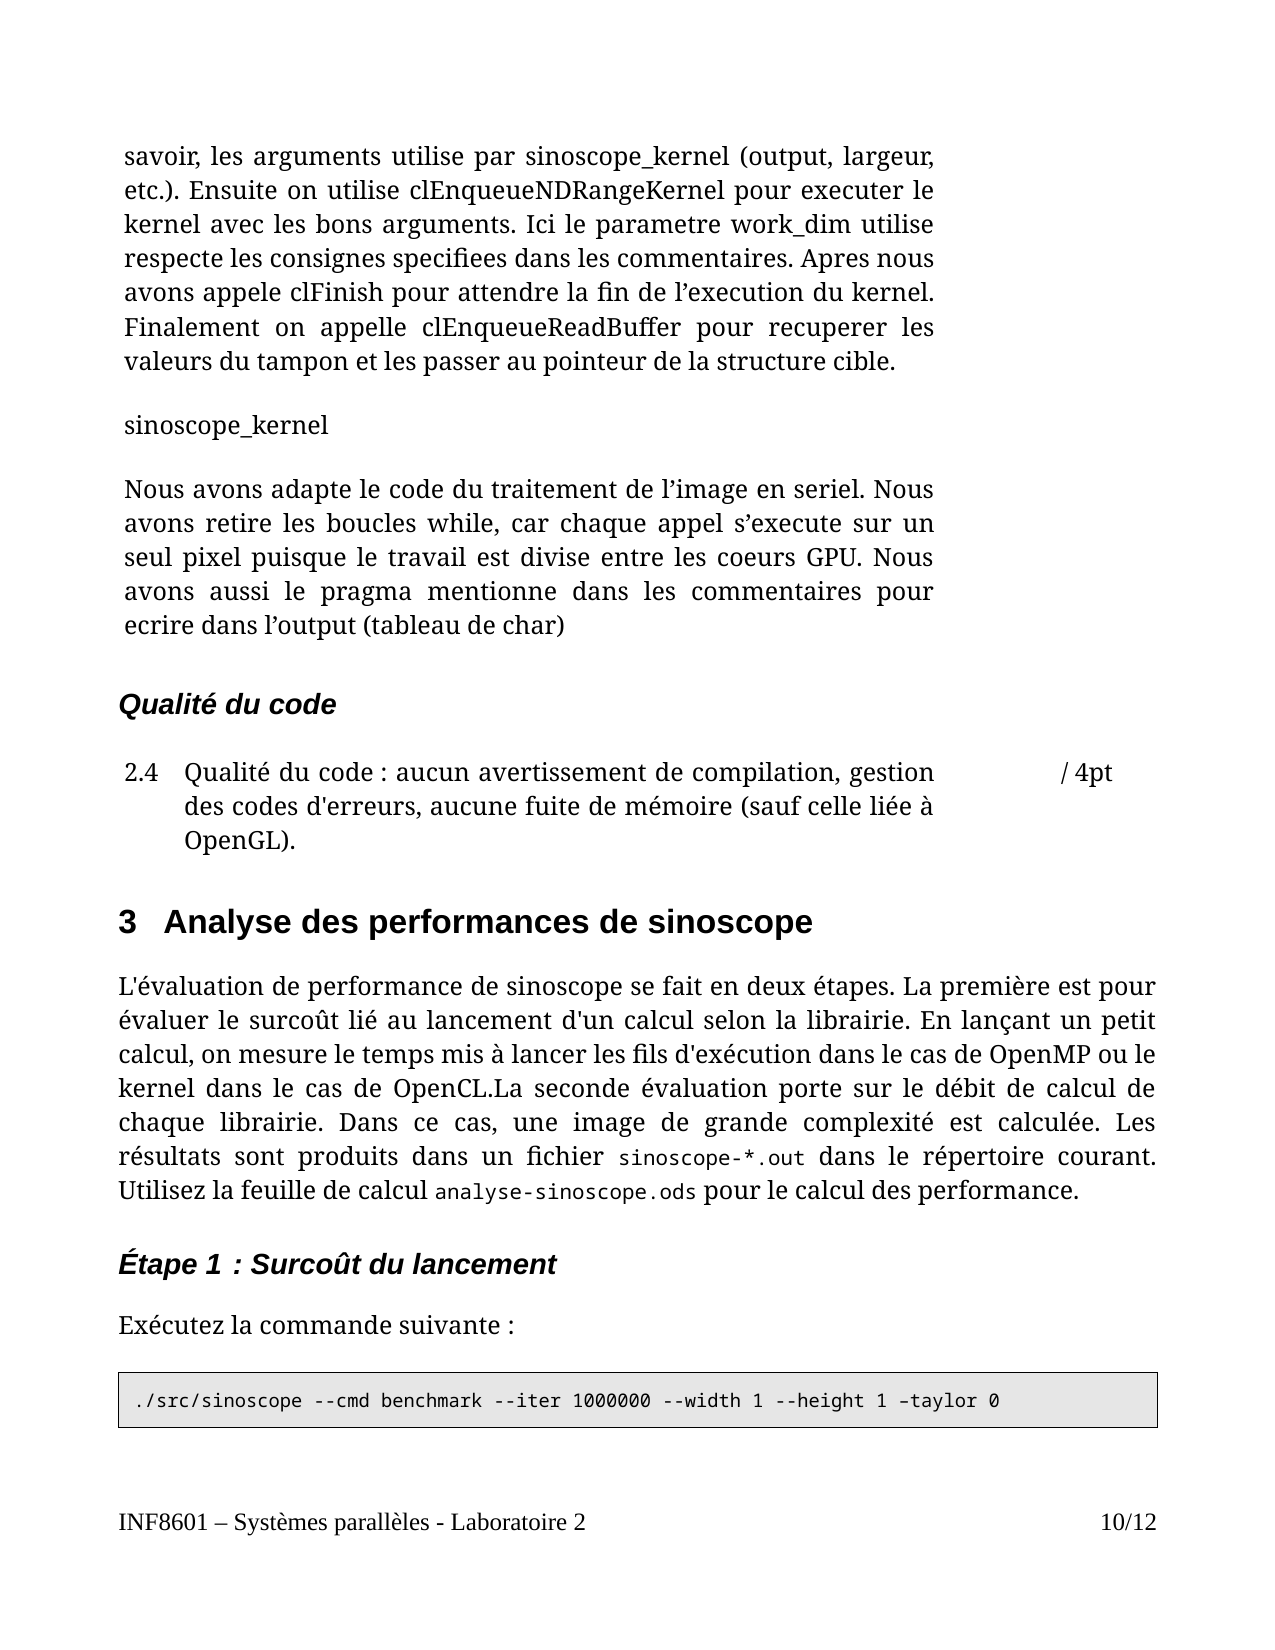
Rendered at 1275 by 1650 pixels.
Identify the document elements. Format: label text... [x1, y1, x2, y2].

subtitle Analyse des performances de sinoscope [118, 902, 1157, 941]
text Exécutez la commande suivante : [118, 1308, 1157, 1342]
table_header Qualité du code : aucun avertissement de compilation, gestion des codes d'erreurs, aucune fuite de mémoire (sauf celle liée à OpenGL). [118, 734, 941, 877]
subtitle Qualité du code [118, 687, 1157, 721]
table_header / 4pt [1049, 734, 1157, 877]
subtitle Étape 1 : Surcoût du lancement [118, 1247, 1157, 1280]
table_header savoir, les arguments utilise par sinoscope_kernel (output, largeur, etc.). Ensuite on utilise clEnqueueNDRangeKernel pour executer le kernel avec les bons arguments. Ici le parametre work_dim utilise respecte les consignes specifiees dans les commentaires. Apres nous avons appele clFinish pour attendre la fin de l’execution du kernel. Finalement on appelle clEnqueueReadBuffer pour recuperer les valeurs du tampon et les passer au pointeur de la structure cible. sinoscope_kernel Nous avons adapte le code du traitement de l’image en seriel. Nous avons retire les boucles while, car chaque appel s’execute sur un seul pixel puisque le travail est divise entre les coeurs GPU. Nous avons aussi le pragma mentionne dans les commentaires pour ecrire dans l’output (tableau de char) [118, 118, 941, 662]
text ./src/sinoscope --cmd benchmark --iter 1000000 --width 1 --height 1 –taylor 0 [119, 1373, 1157, 1427]
table_header [1049, 118, 1157, 662]
text L'évaluation de performance de sinoscope se fait en deux étapes. La première est pour évaluer le surcoût lié au lancement d'un calcul selon la librairie. En lançant un petit calcul, on mesure le temps mis à lancer les fils d'exécution dans le cas de OpenMP ou le kernel dans le cas de OpenCL.La seconde évaluation porte sur le débit de calcul de chaque librairie. Dans ce cas, une image de grande complexité est calculée. Les résultats sont produits dans un fichier sinoscope-*.out dans le répertoire courant. Utilisez la feuille de calcul analyse-sinoscope.ods pour le calcul des performance. [118, 968, 1157, 1207]
table_header [941, 118, 1049, 662]
table_header [941, 734, 1049, 877]
